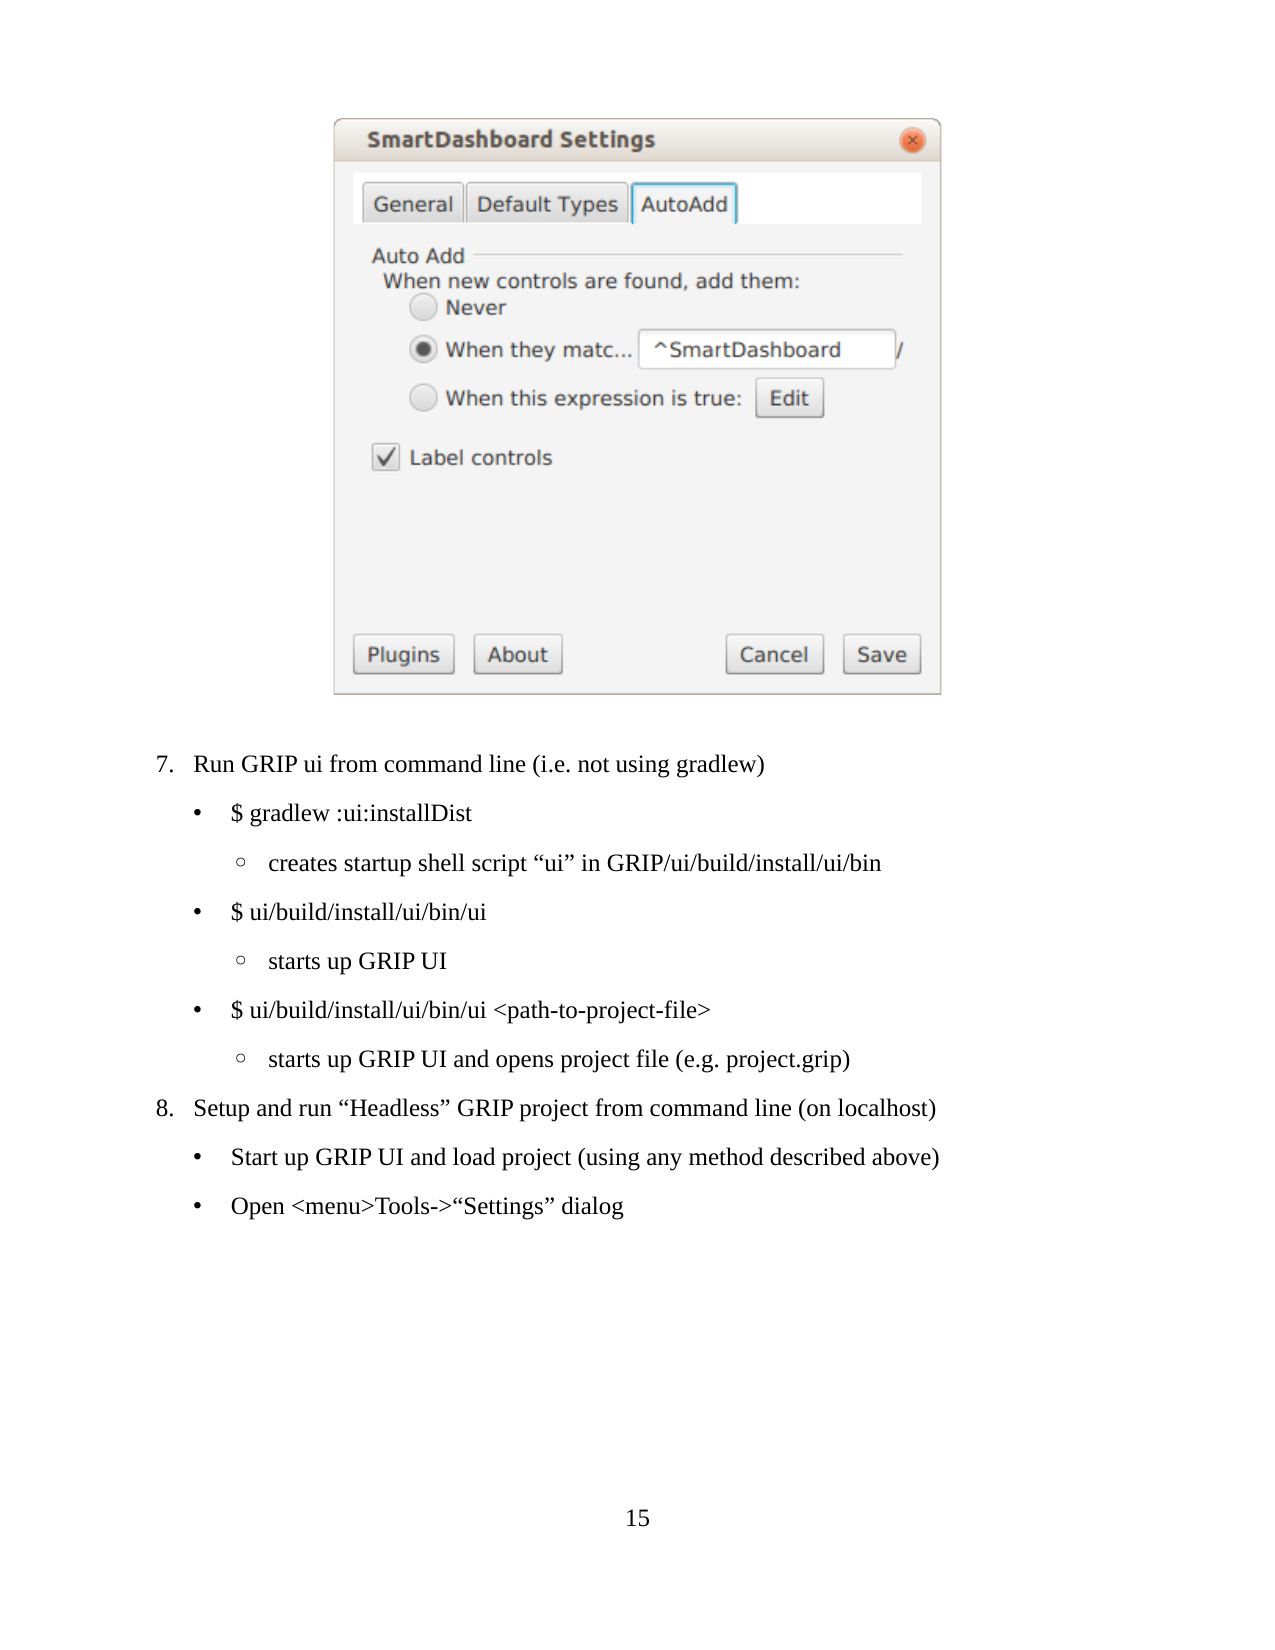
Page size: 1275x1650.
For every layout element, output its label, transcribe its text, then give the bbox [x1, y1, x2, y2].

list $ ui/build/install/ui/bin/ui <path-to-project-file> [193, 995, 1157, 1023]
list starts up GRIP UI and opens project file (e.g. project.grip) [231, 1044, 1157, 1073]
list $ gradlew :ui:installDist [193, 798, 1157, 827]
list $ ui/build/install/ui/bin/ui [193, 897, 1157, 925]
list starts up GRIP UI [231, 946, 1157, 974]
list Start up GRIP UI and load project (using any method described above) [193, 1142, 1157, 1171]
list creates startup shell script “ui” in GRIP/ui/build/install/ui/bin [231, 848, 1157, 876]
picture [333, 118, 942, 695]
list Setup and run “Headless” GRIP project from command line (on localhost) [156, 1093, 1157, 1122]
list Run GRIP ui from command line (i.e. not using gradlew) [156, 749, 1157, 778]
list Open <menu>Tools->“Settings” dialog [193, 1191, 1157, 1220]
